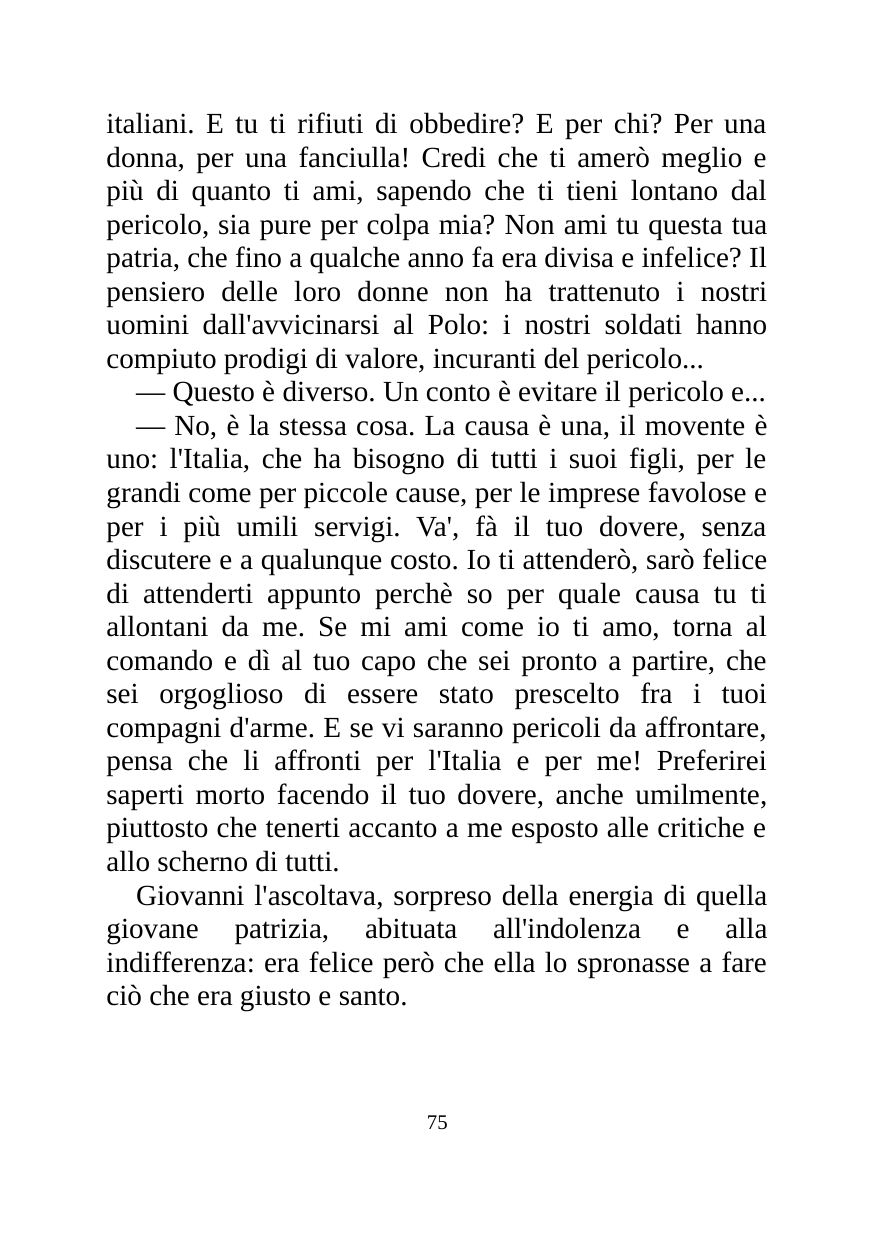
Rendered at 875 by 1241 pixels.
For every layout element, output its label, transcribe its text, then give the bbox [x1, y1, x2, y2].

text italiani. E tu ti rifiuti di obbedire? E per chi? Per una donna, per una fanciulla! Credi che ti amerò meglio e più di quanto ti ami, sapendo che ti tieni lontano dal pericolo, sia pure per colpa mia? Non ami tu questa tua patria, che fino a qualche anno fa era divisa e infelice? Il pensiero delle loro donne non ha trattenuto i nostri uomini dall'avvicinarsi al Polo: i nostri soldati hanno compiuto prodigi di valore, incuranti del pericolo... [106, 106, 768, 374]
text — No, è la stessa cosa. La causa è una, il movente è uno: l'Italia, che ha bisogno di tutti i suoi figli, per le grandi come per piccole cause, per le imprese favolose e per i più umili servigi. Va', fà il tuo dovere, senza discutere e a qualunque costo. Io ti attenderò, sarò felice di attenderti appunto perchè so per quale causa tu ti allontani da me. Se mi ami come io ti amo, torna al comando e dì al tuo capo che sei pronto a partire, che sei orgoglioso di essere stato prescelto fra i tuoi compagni d'arme. E se vi saranno pericoli da affrontare, pensa che li affronti per l'Italia e per me! Preferirei saperti morto facendo il tuo dovere, anche umilmente, piuttosto che tenerti accanto a me esposto alle critiche e allo scherno di tutti. [106, 408, 768, 878]
text Giovanni l'ascoltava, sorpreso della energia di quella giovane patrizia, abituata all'indolenza e alla indifferenza: era felice però che ella lo spronasse a fare ciò che era giusto e santo. [106, 878, 768, 1012]
text — Questo è diverso. Un conto è evitare il pericolo e... [106, 374, 768, 408]
